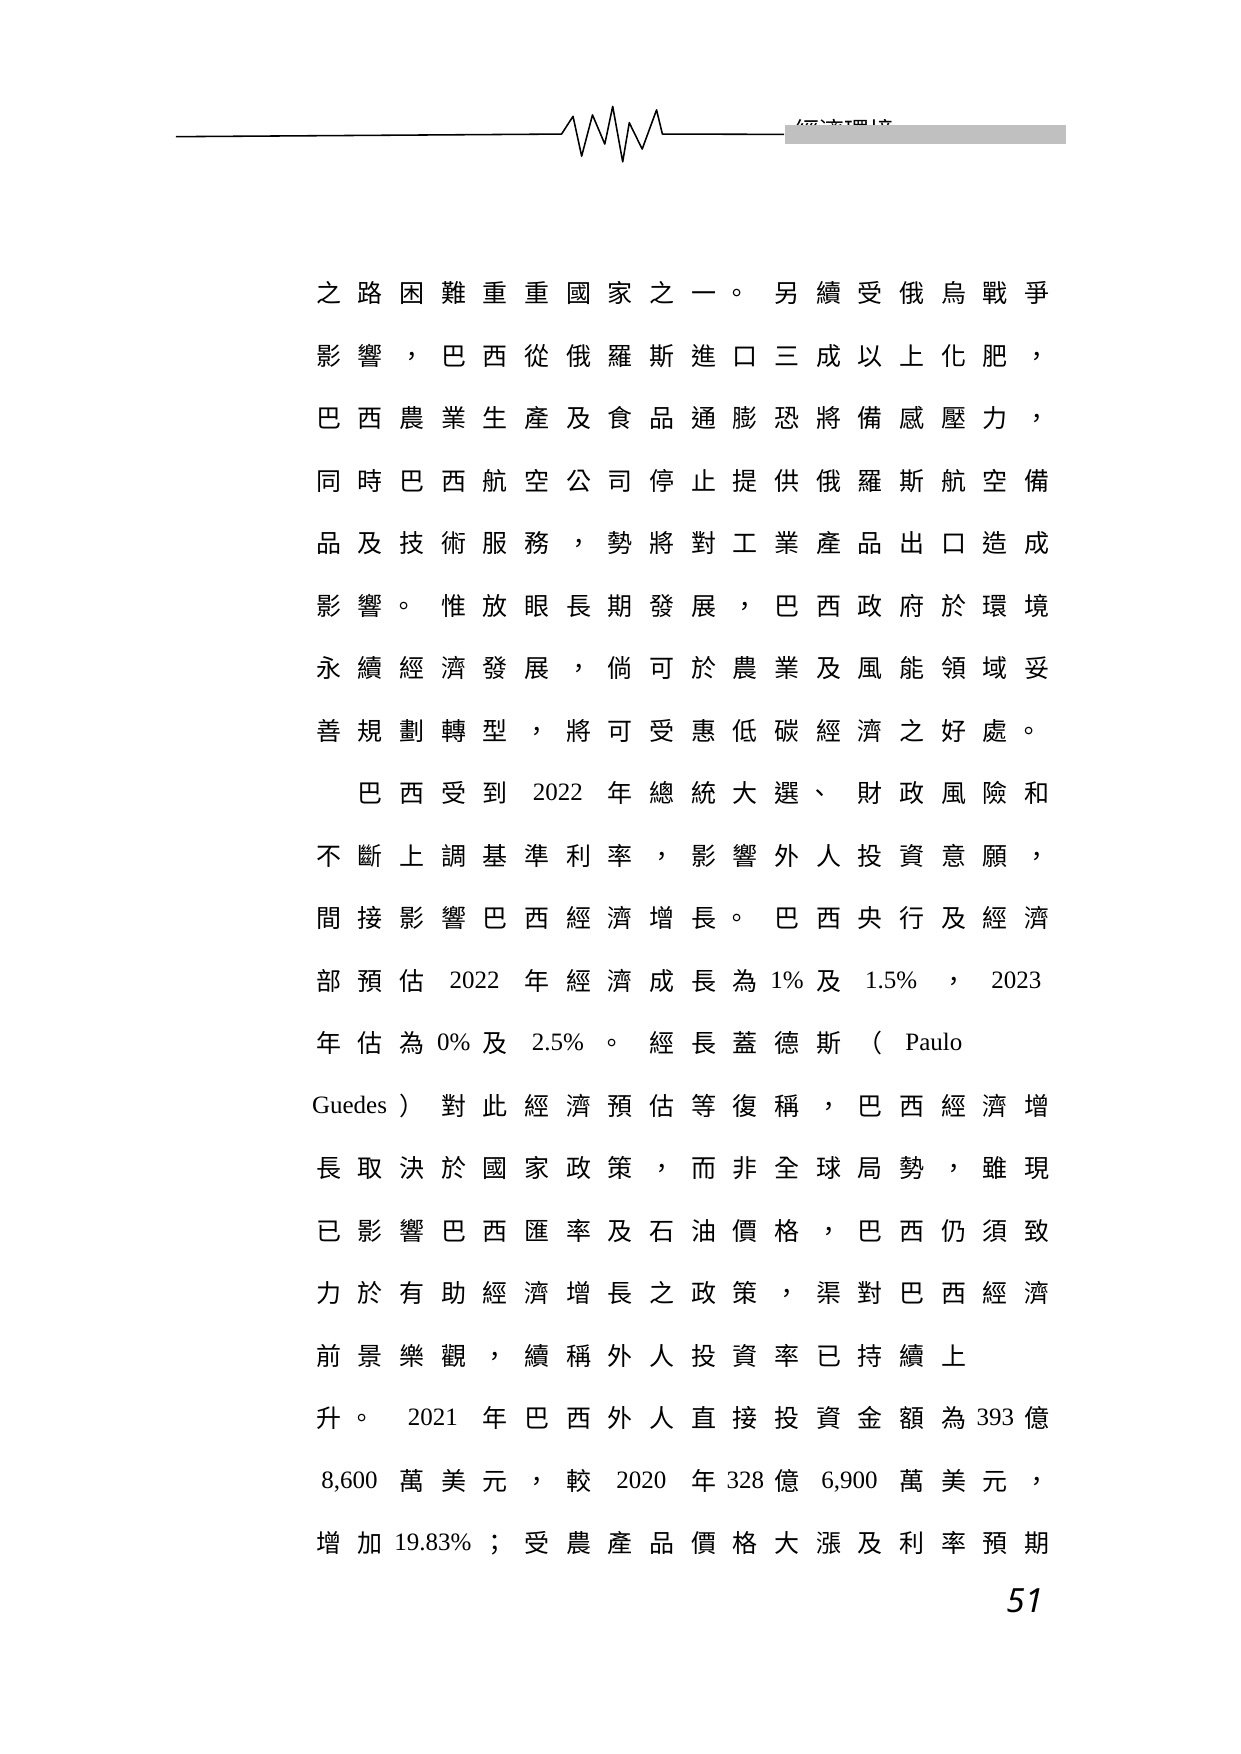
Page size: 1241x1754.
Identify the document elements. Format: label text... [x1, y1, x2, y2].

text 巴西受到2022年總統大選、財政風險和不斷上調基準利率，影響外人投資意願，間接影響巴西經濟增長。巴西央行及經濟部預估2022年經濟成長為1%及1.5%，2023年估為0%及2.5%。經長蓋德斯（Paulo Guedes）對此經濟預估等復稱，巴西經濟增長取決於國家政策，而非全球局勢，雖現已影響巴西匯率及石油價格，巴西仍須致力於有助經濟增長之政策，渠對巴西經濟前景樂觀，續稱外人投資率已持續上升。2021年巴西外人直接投資金額為393億8,600萬美元，較2020年328億6,900萬美元，增加19.83%；受農產品價格大漲及利率預期 [281, 750, 1058, 1563]
text 之路困難重重國家之一。另續受俄烏戰爭影響，巴西從俄羅斯進口三成以上化肥，巴西農業生產及食品通膨恐將備感壓力，同時巴西航空公司停止提供俄羅斯航空備品及技術服務，勢將對工業產品出口造成影響。惟放眼長期發展，巴西政府於環境永續經濟發展，倘可於農業及風能領域妥善規劃轉型，將可受惠低碳經濟之好處。 [281, 250, 1058, 750]
